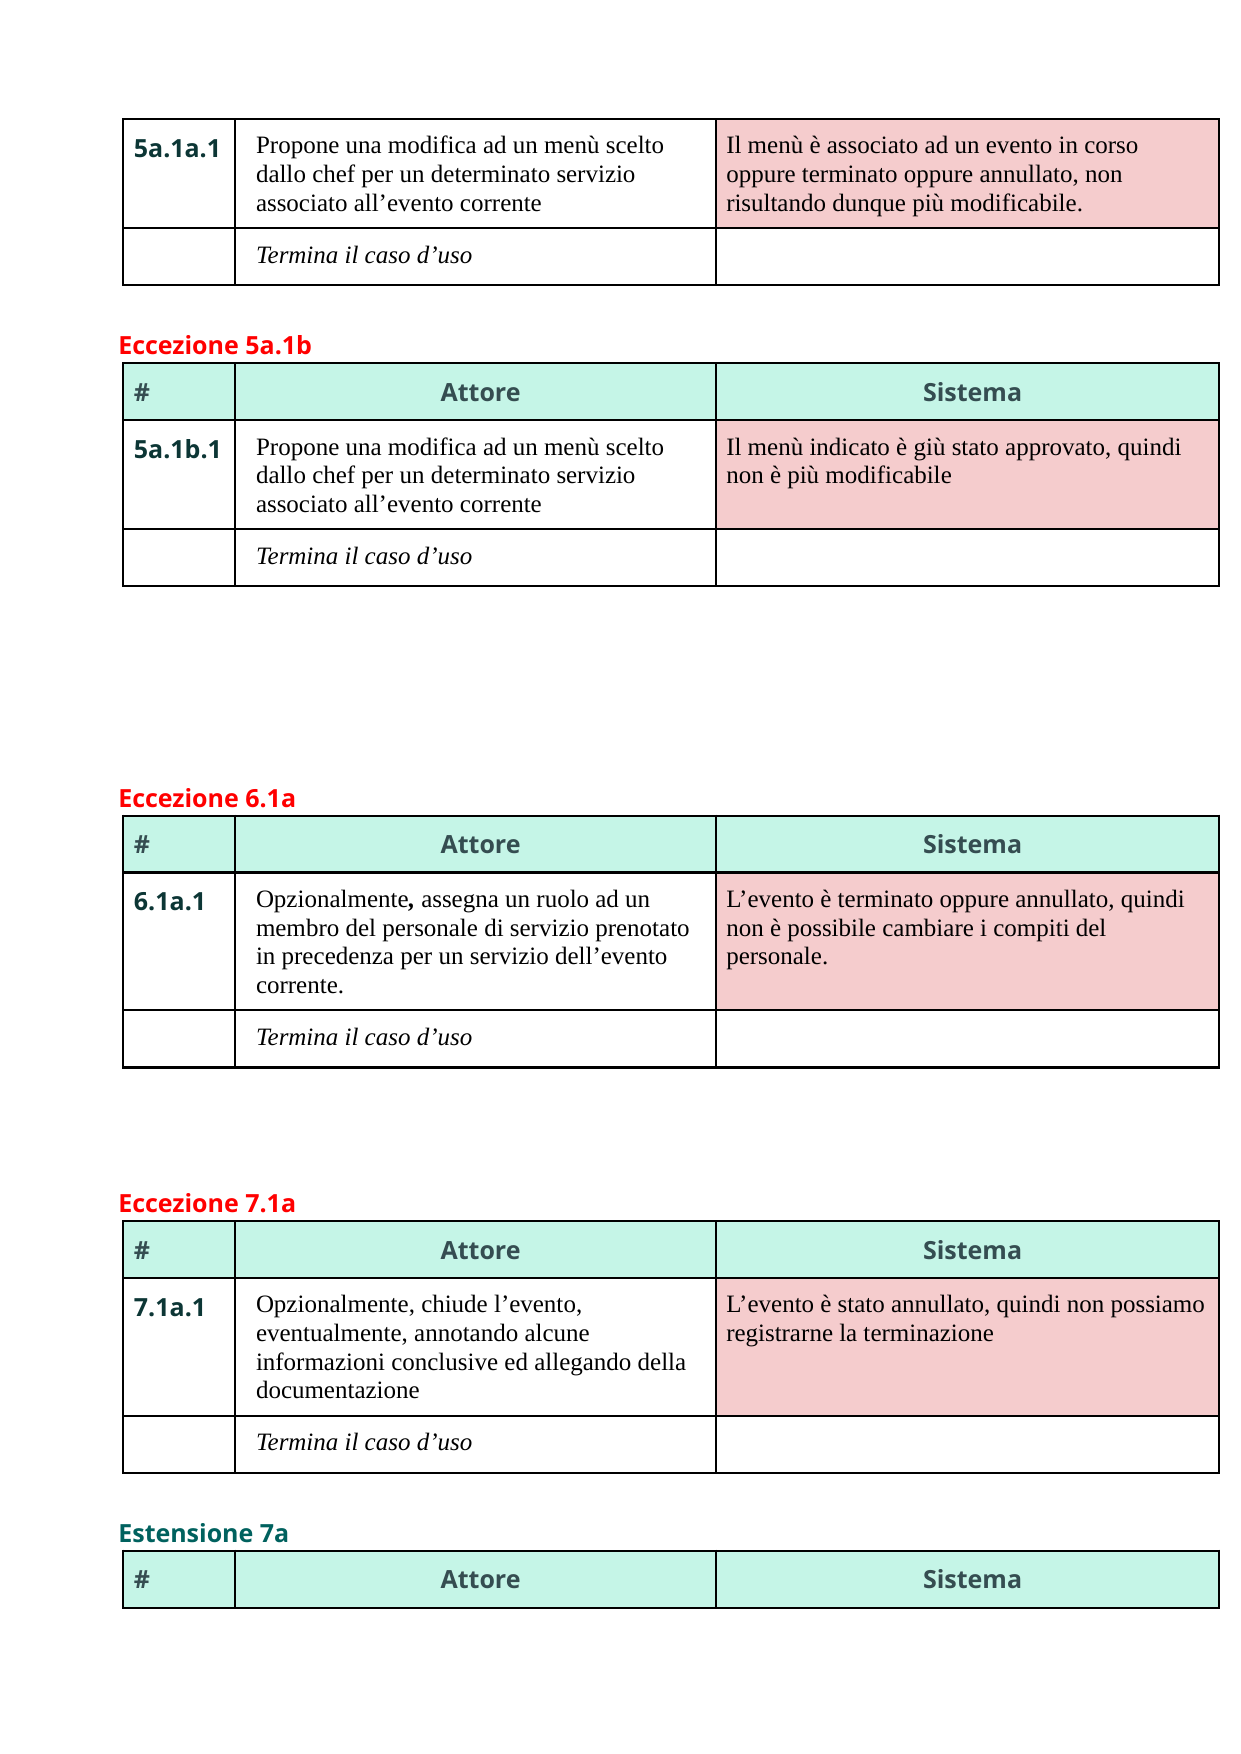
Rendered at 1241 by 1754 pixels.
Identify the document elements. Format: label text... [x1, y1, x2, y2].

table_cell [124, 530, 234, 585]
table_cell Termina il caso d’uso [236, 530, 715, 585]
table_cell [717, 530, 1218, 585]
table_cell 7.1a.1 [124, 1279, 234, 1415]
table_header # [124, 817, 234, 871]
table_cell Il menù è associato ad un evento in corso oppure terminato oppure annullato, non risultando dunque più modificabile. [717, 120, 1218, 227]
table_header Sistema [717, 1222, 1218, 1277]
table_cell 5a.1b.1 [124, 421, 234, 528]
table_header Sistema [717, 817, 1218, 871]
table_cell Termina il caso d’uso [236, 1011, 715, 1066]
table_header Attore [236, 1222, 715, 1277]
table_cell Il menù indicato è giù stato approvato, quindi non è più modificabile [717, 421, 1218, 528]
table_cell 5a.1a.1 [124, 120, 234, 227]
table_cell Propone una modifica ad un menù scelto dallo chef per un determinato servizio associato all’evento corrente [236, 120, 715, 227]
table_cell L’evento è terminato oppure annullato, quindi non è possibile cambiare i compiti del personale. [717, 874, 1218, 1009]
table_header Attore [236, 817, 715, 871]
table_cell [124, 1417, 234, 1472]
table_cell [124, 1011, 234, 1066]
subtitle Eccezione 6.1a [118, 780, 1122, 814]
table_cell Termina il caso d’uso [236, 229, 715, 284]
table_cell [717, 229, 1218, 284]
table_cell Opzionalmente, chiude l’evento, eventualmente, annotando alcune informazioni conclusive ed allegando della documentazione [236, 1279, 715, 1415]
table_header # [124, 1552, 234, 1607]
table_cell [717, 1011, 1218, 1066]
table_header Sistema [717, 364, 1218, 419]
table_cell [717, 1417, 1218, 1472]
subtitle Eccezione 5a.1b [118, 328, 1122, 362]
table_cell L’evento è stato annullato, quindi non possiamo registrarne la terminazione [717, 1279, 1218, 1415]
table_cell Opzionalmente, assegna un ruolo ad un membro del personale di servizio prenotato in precedenza per un servizio dell’evento corrente. [236, 874, 715, 1009]
table_header # [124, 364, 234, 419]
table_cell Propone una modifica ad un menù scelto dallo chef per un determinato servizio associato all’evento corrente [236, 421, 715, 528]
table_header Attore [236, 1552, 715, 1607]
subtitle Estensione 7a [118, 1516, 1122, 1549]
table_cell 6.1a.1 [124, 874, 234, 1009]
table_cell [124, 229, 234, 284]
table_header Sistema [717, 1552, 1218, 1607]
table_cell Termina il caso d’uso [236, 1417, 715, 1472]
subtitle Eccezione 7.1a [118, 1186, 1122, 1220]
table_header # [124, 1222, 234, 1277]
table_header Attore [236, 364, 715, 419]
